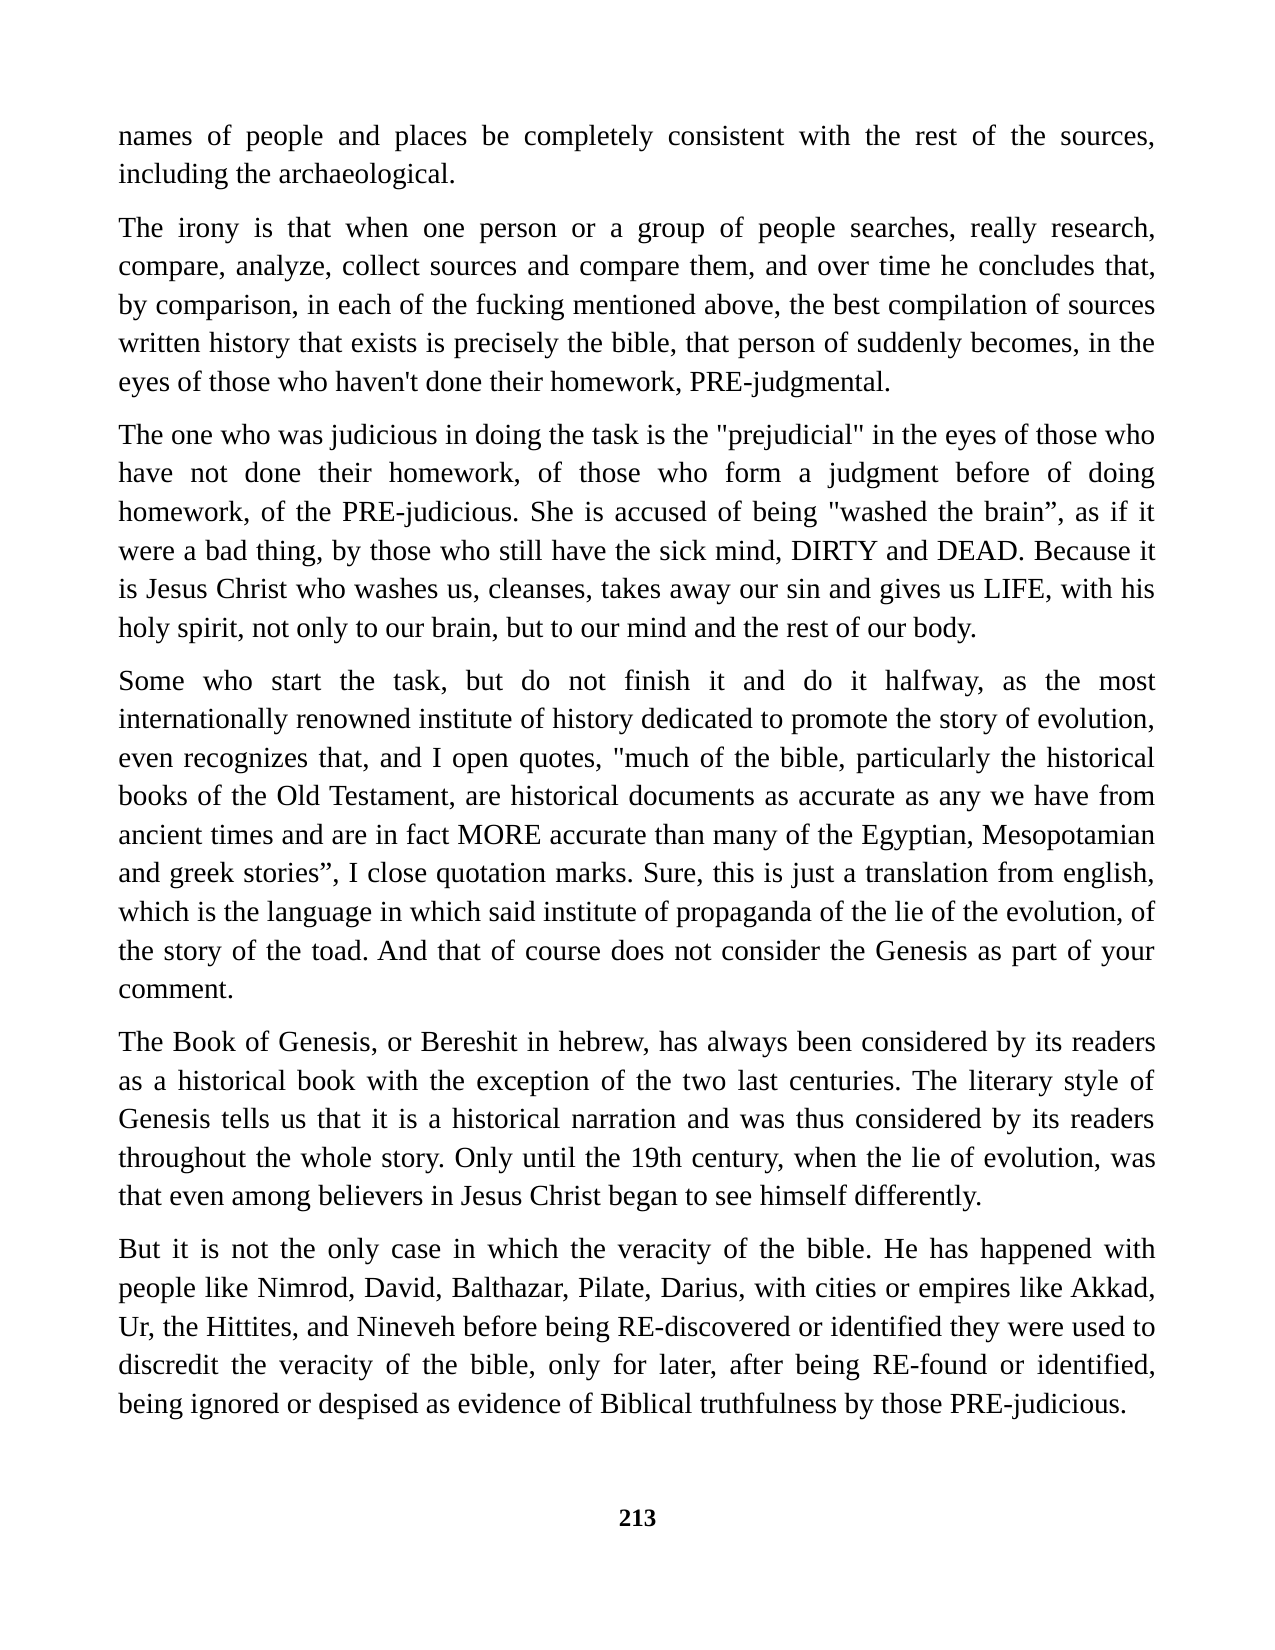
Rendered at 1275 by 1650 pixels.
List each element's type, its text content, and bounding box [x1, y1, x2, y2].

text The irony is that when one person or a group of people searches, really research, compare, analyze, collect sources and compare them, and over time he concludes that, by comparison, in each of the fucking mentioned above, the best compilation of sources written history that exists is precisely the bible, that person of suddenly becomes, in the eyes of those who haven't done their homework, PRE-judgmental. [118, 210, 1157, 397]
text Some who start the task, but do not finish it and do it halfway, as the most internationally renowned institute of history dedicated to promote the story of evolution, even recognizes that, and I open quotes, "much of the bible, particularly the historical books of the Old Testament, are historical documents as accurate as any we have from ancient times and are in fact MORE accurate than many of the Egyptian, Mesopotamian and greek stories”, I close quotation marks. Sure, this is just a translation from english, which is the language in which said institute of propaganda of the lie of the evolution, of the story of the toad. And that of course does not consider the Genesis as part of your comment. [118, 663, 1157, 1005]
text names of people and places be completely consistent with the rest of the sources, including the archaeological. [118, 118, 1157, 190]
text But it is not the only case in which the veracity of the bible. He has happened with people like Nimrod, David, Balthazar, Pilate, Darius, with cities or empires like Akkad, Ur, the Hittites, and Nineveh before being RE-discovered or identified they were used to discredit the veracity of the bible, only for later, after being RE-found or identified, being ignored or despised as evidence of Biblical truthfulness by those PRE-judicious. [118, 1232, 1157, 1419]
text The one who was judicious in doing the task is the "prejudicial" in the eyes of those who have not done their homework, of those who form a judgment before of doing homework, of the PRE-judicious. She is accused of being "washed the brain”, as if it were a bad thing, by those who still have the sick mind, DIRTY and DEAD. Because it is Jesus Christ who washes us, cleanses, takes away our sin and gives us LIFE, with his holy spirit, not only to our brain, but to our mind and the rest of our body. [118, 417, 1157, 643]
text The Book of Genesis, or Bereshit in hebrew, has always been considered by its readers as a historical book with the exception of the two last centuries. The literary style of Genesis tells us that it is a historical narration and was thus considered by its readers throughout the whole story. Only until the 19th century, when the lie of evolution, was that even among believers in Jesus Christ began to see himself differently. [118, 1024, 1157, 1212]
